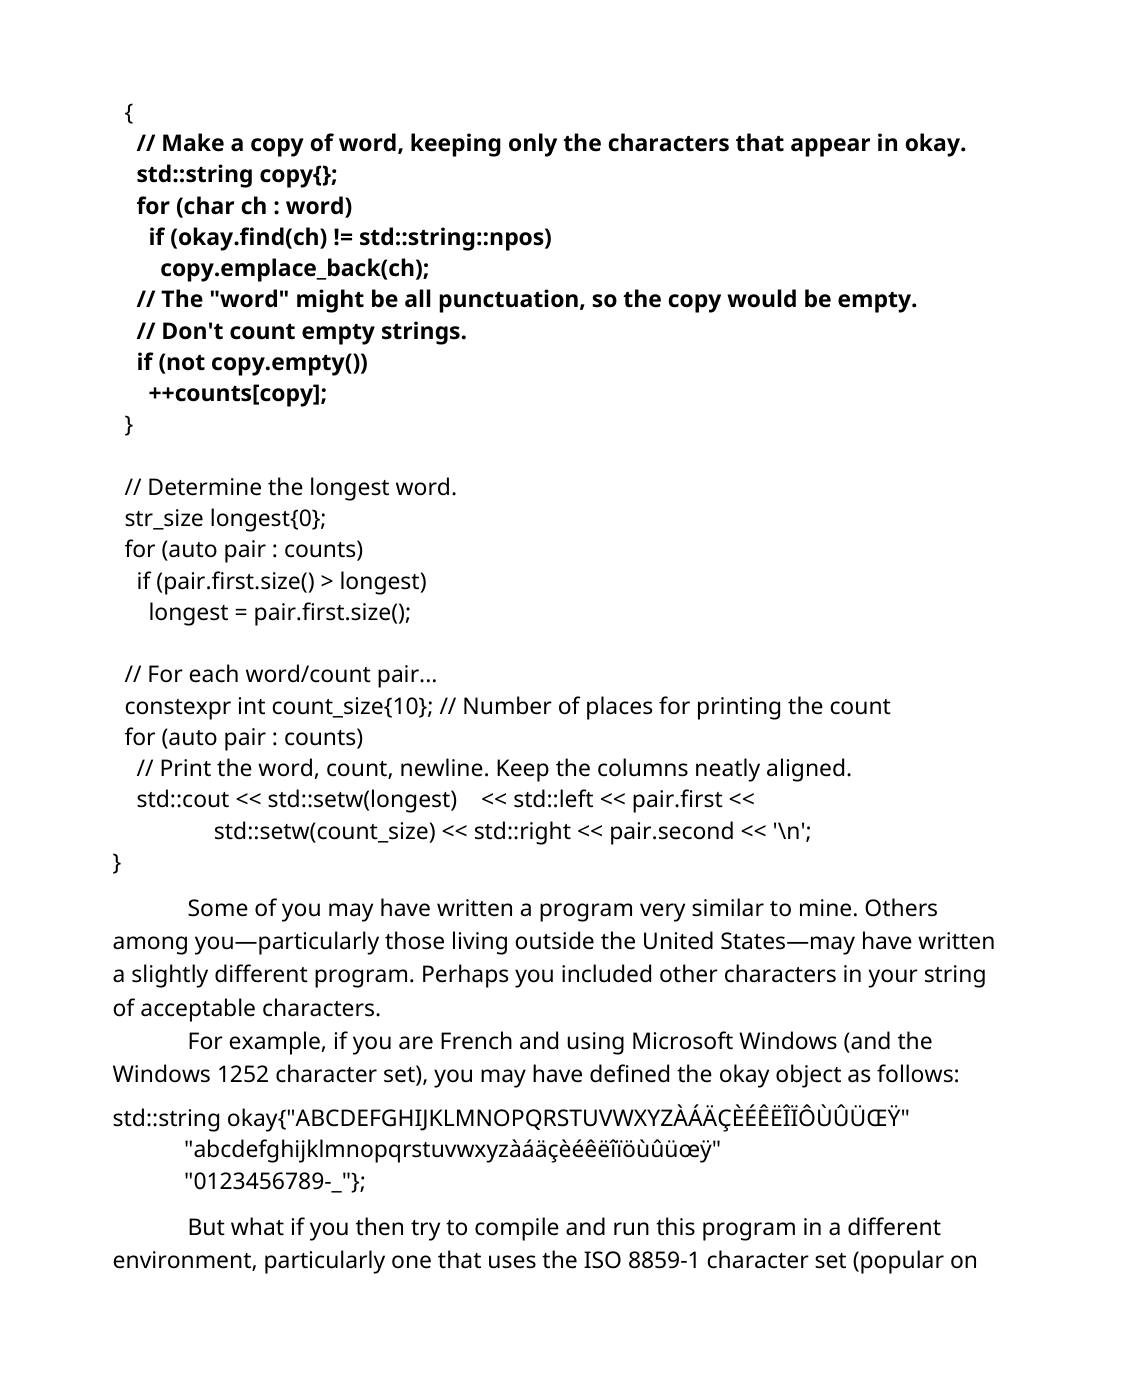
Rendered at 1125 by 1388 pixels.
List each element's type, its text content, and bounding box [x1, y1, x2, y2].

text // Don't count empty strings. [112, 315, 1012, 346]
text "0123456789-_"}; [112, 1165, 1012, 1196]
text longest = pair.first.size(); [112, 596, 1012, 627]
text if (okay.find(ch) != std::string::npos) [112, 221, 1012, 252]
text ++counts[copy]; [112, 377, 1012, 408]
text if (pair.first.size() > longest) [112, 565, 1012, 596]
text Some of you may have written a program very similar to mine. Others among you—particularly those living outside the United States—may have written a slightly different program. Perhaps you included other characters in your string of acceptable characters. [112, 890, 1012, 1023]
text str_size longest{0}; [112, 502, 1012, 533]
text for (char ch : word) [112, 190, 1012, 221]
text std::string copy{}; [112, 158, 1012, 190]
text // Print the word, count, newline. Keep the columns neatly aligned. [112, 752, 1012, 783]
text // Make a copy of word, keeping only the characters that appear in okay. [112, 127, 1012, 158]
text for (auto pair : counts) [112, 533, 1012, 565]
text for (auto pair : counts) [112, 721, 1012, 752]
text std::string okay{"ABCDEFGHIJKLMNOPQRSTUVWXYZÀÁÄÇÈÉÊËÎÏÔÙÛÜŒŸ" [112, 1102, 1012, 1133]
text } [112, 846, 1012, 877]
text { [112, 96, 1012, 127]
text constexpr int count_size{10}; // Number of places for printing the count [112, 690, 1012, 721]
text std::cout << std::setw(longest) << std::left << pair.first << [112, 783, 1012, 815]
text copy.emplace_back(ch); [112, 252, 1012, 283]
text if (not copy.empty()) [112, 346, 1012, 377]
text "abcdefghijklmnopqrstuvwxyzàáäçèéêëîïöùûüœÿ" [112, 1133, 1012, 1165]
text But what if you then try to compile and run this program in a different environment, particularly one that uses the ISO 8859-1 character set (popular on [112, 1208, 1012, 1275]
text For example, if you are French and using Microsoft Windows (and the Windows 1252 character set), you may have defined the okay object as follows: [112, 1023, 1012, 1090]
text // Determine the longest word. [112, 471, 1012, 502]
text // For each word/count pair... [112, 658, 1012, 690]
text std::setw(count_size) << std::right << pair.second << '\n'; [112, 815, 1012, 846]
text } [112, 408, 1012, 440]
text // The "word" might be all punctuation, so the copy would be empty. [112, 283, 1012, 315]
